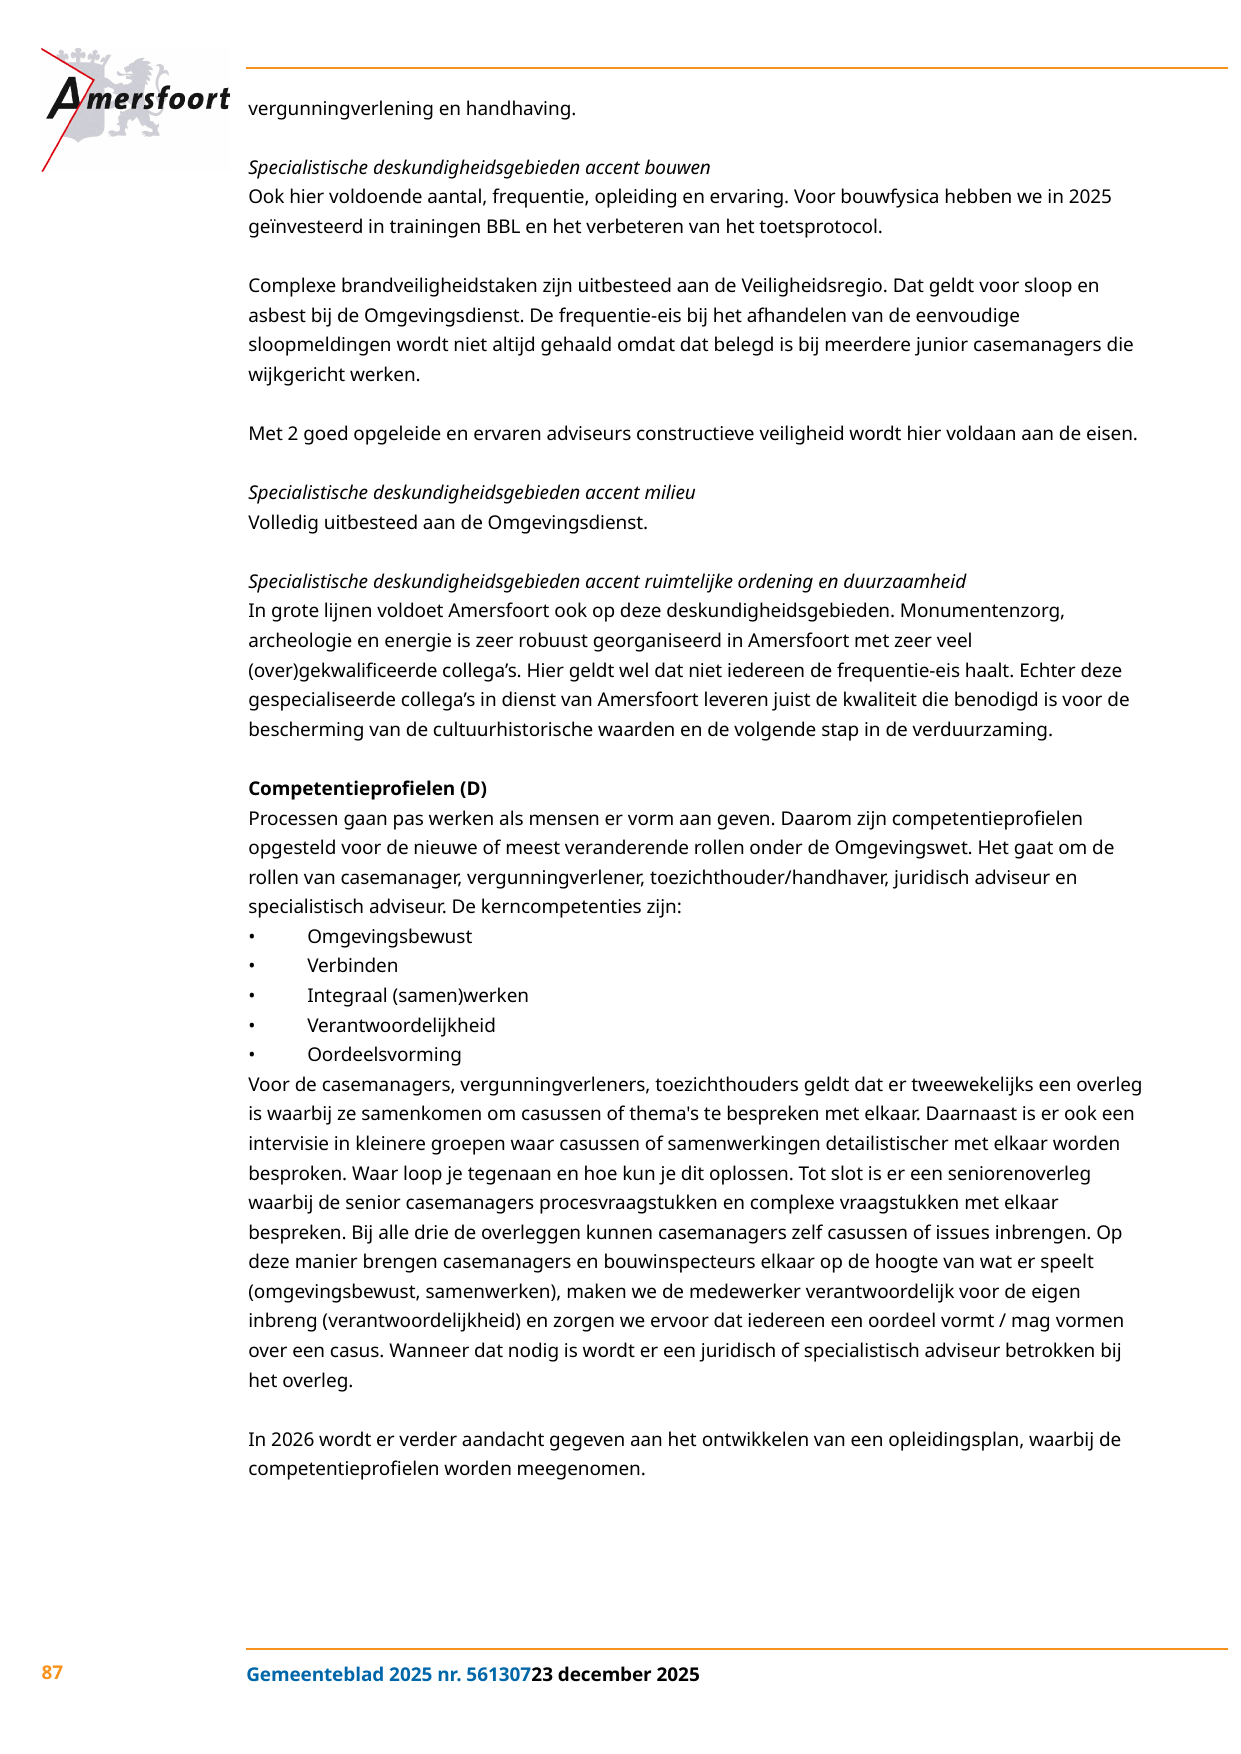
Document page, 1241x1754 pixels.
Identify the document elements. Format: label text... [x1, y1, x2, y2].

list Verantwoordelijkheid [248, 1012, 1152, 1038]
list Oordeelsvorming [248, 1041, 1152, 1067]
list Omgevingsbewust [248, 923, 1152, 949]
text Specialistische deskundigheidsgebieden accent ruimtelijke ordening en duurzaamheid [248, 568, 1152, 594]
text Competentieprofielen (D) [248, 775, 1152, 801]
text In 2026 wordt er verder aandacht gegeven aan het ontwikkelen van een opleidingsplan, waarbij de competentieprofielen worden meegenomen. [248, 1426, 1152, 1481]
text Specialistische deskundigheidsgebieden accent bouwen [248, 154, 1152, 180]
list Verbinden [248, 953, 1152, 978]
text Voor de casemanagers, vergunningverleners, toezichthouders geldt dat er tweewekelijks een overleg is waarbij ze samenkomen om casussen of thema's te bespreken met elkaar. Daarnaast is er ook een intervisie in kleinere groepen waar casussen of samenwerkingen detailistischer met elkaar worden besproken. Waar loop je tegenaan en hoe kun je dit oplossen. Tot slot is er een seniorenoverleg waarbij de senior casemanagers procesvraagstukken en complexe vraagstukken met elkaar bespreken. Bij alle drie de overleggen kunnen casemanagers zelf casussen of issues inbrengen. Op deze manier brengen casemanagers en bouwinspecteurs elkaar op de hoogte van wat er speelt (omgevingsbewust, samenwerken), maken we de medewerker verantwoordelijk voor de eigen inbreng (verantwoordelijkheid) en zorgen we ervoor dat iedereen een oordeel vormt / mag vormen over een casus. Wanneer dat nodig is wordt er een juridisch of specialistisch adviseur betrokken bij het overleg. [248, 1071, 1152, 1393]
text Volledig uitbesteed aan de Omgevingsdienst. [248, 509, 1152, 535]
list Integraal (samen)werken [248, 982, 1152, 1008]
text Complexe brandveiligheidstaken zijn uitbesteed aan de Veiligheidsregio. Dat geldt voor sloop en asbest bij de Omgevingsdienst. De frequentie-eis bij het afhandelen van de eenvoudige sloopmeldingen wordt niet altijd gehaald omdat dat belegd is bij meerdere junior casemanagers die wijkgericht werken. [248, 272, 1152, 387]
picture [41, 47, 231, 172]
text Met 2 goed opgeleide en ervaren adviseurs constructieve veiligheid wordt hier voldaan aan de eisen. [248, 420, 1152, 446]
text Ook hier voldoende aantal, frequentie, opleiding en ervaring. Voor bouwfysica hebben we in 2025 geïnvesteerd in trainingen BBL en het verbeteren van het toetsprotocol. [248, 183, 1152, 239]
text vergunningverlening en handhaving. [248, 95, 1152, 121]
text Specialistische deskundigheidsgebieden accent milieu [248, 479, 1152, 505]
text Processen gaan pas werken als mensen er vorm aan geven. Daarom zijn competentieprofielen opgesteld voor de nieuwe of meest veranderende rollen onder de Omgevingswet. Het gaat om de rollen van casemanager, vergunningverlener, toezichthouder/handhaver, juridisch adviseur en specialistisch adviseur. De kerncompetenties zijn: [248, 805, 1152, 919]
text In grote lijnen voldoet Amersfoort ook op deze deskundigheidsgebieden. Monumentenzorg, archeologie en energie is zeer robuust georganiseerd in Amersfoort met zeer veel (over)gekwalificeerde collega’s. Hier geldt wel dat niet iedereen de frequentie-eis haalt. Echter deze gespecialiseerde collega’s in dienst van Amersfoort leveren juist de kwaliteit die benodigd is voor de bescherming van de cultuurhistorische waarden en de volgende stap in de verduurzaming. [248, 598, 1152, 742]
